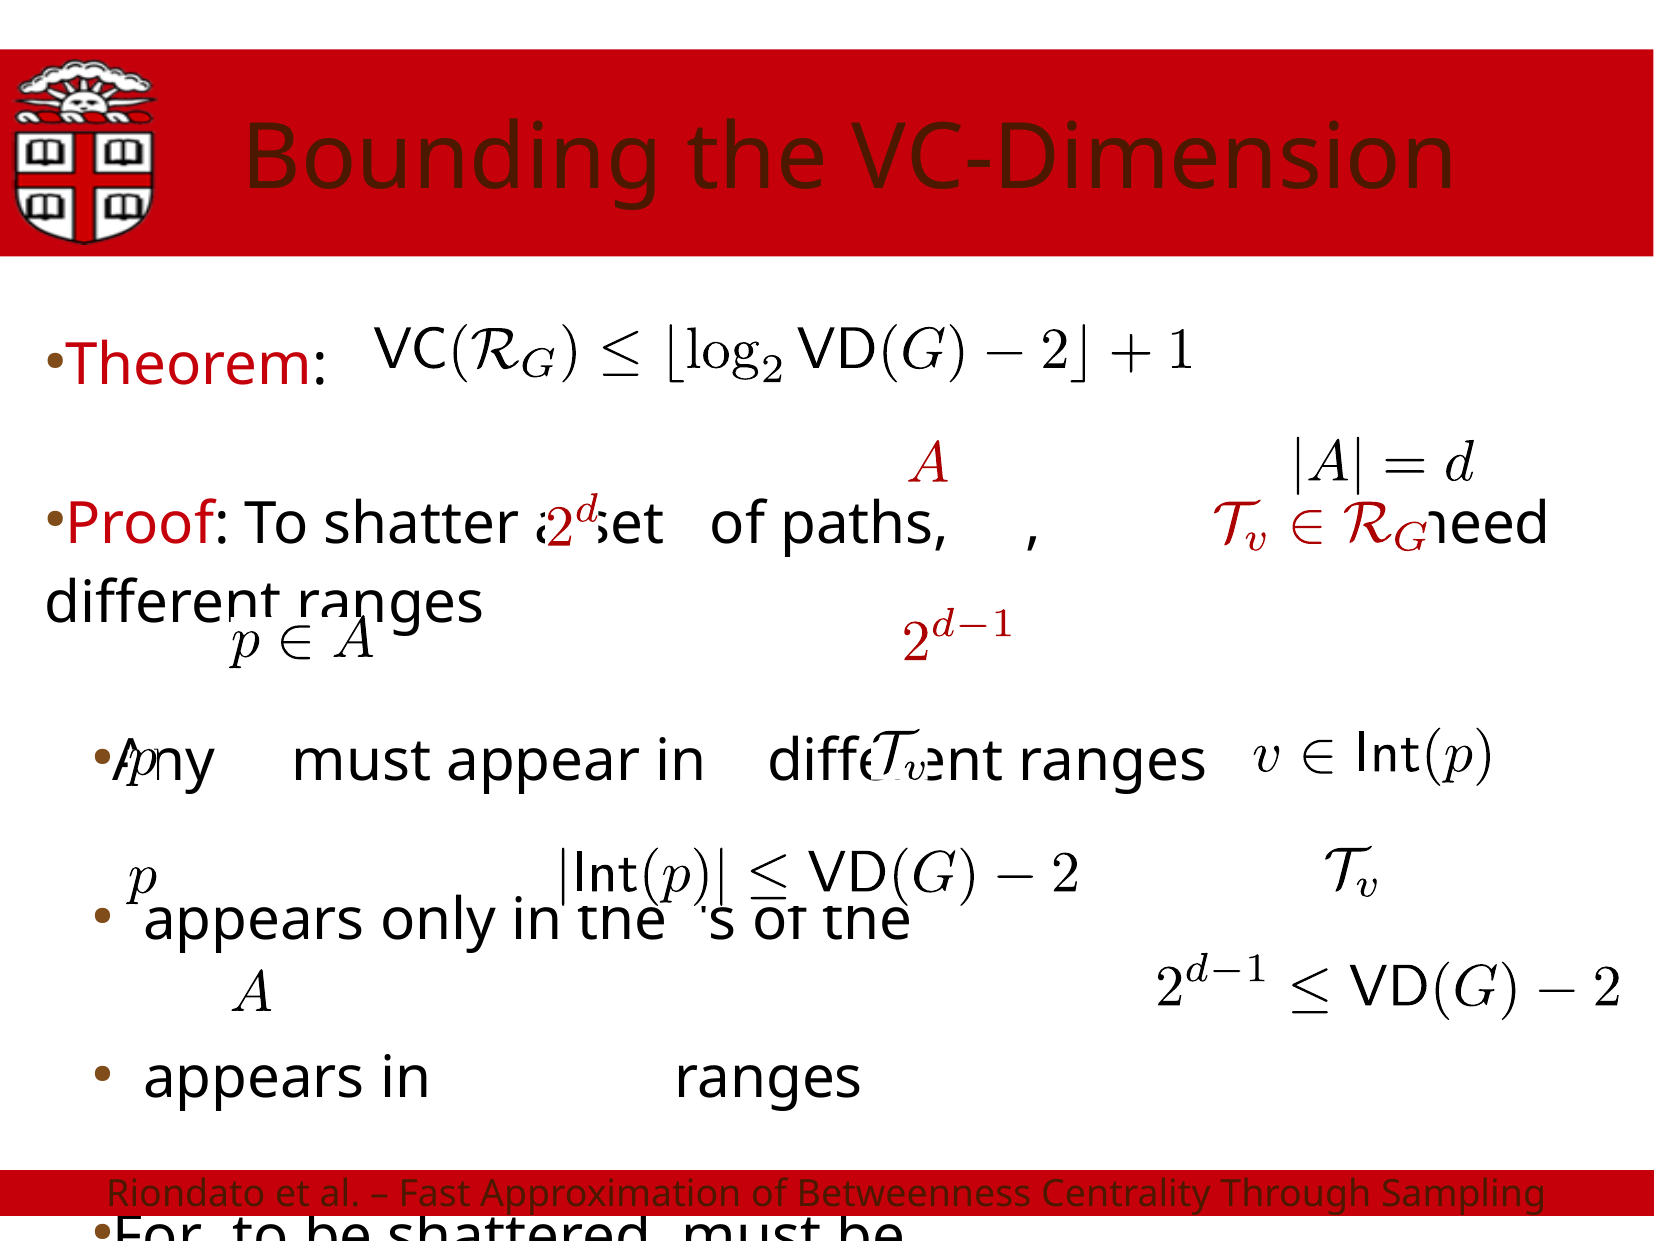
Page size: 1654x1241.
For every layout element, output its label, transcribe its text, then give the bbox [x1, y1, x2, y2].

text_box [1289, 436, 1475, 496]
text_box Theorem: Proof: To shatter a set of paths, , we need different ranges Any must appear in different ranges appears only in the 's of the appears in ranges For to be shattered, must be Implies the thesis [30, 315, 1621, 1146]
text_box [905, 439, 950, 482]
text_box [545, 493, 599, 546]
text_box [373, 324, 1196, 383]
text_box [228, 615, 376, 669]
text_box [1211, 499, 1429, 552]
text_box [1323, 845, 1380, 897]
text_box [555, 847, 1081, 906]
text_box Riondato et al. – Fast Approximation of Betweenness Centrality Through Sampling [0, 1170, 1654, 1216]
text_box [229, 969, 274, 1011]
text_box [871, 728, 928, 781]
text_box [125, 748, 157, 786]
title Bounding the VC-Dimension [0, 49, 1654, 257]
text_box [1251, 727, 1496, 786]
text_box [901, 607, 1015, 661]
text_box [125, 867, 157, 905]
text_box [1155, 952, 1622, 1021]
picture [11, 59, 158, 245]
